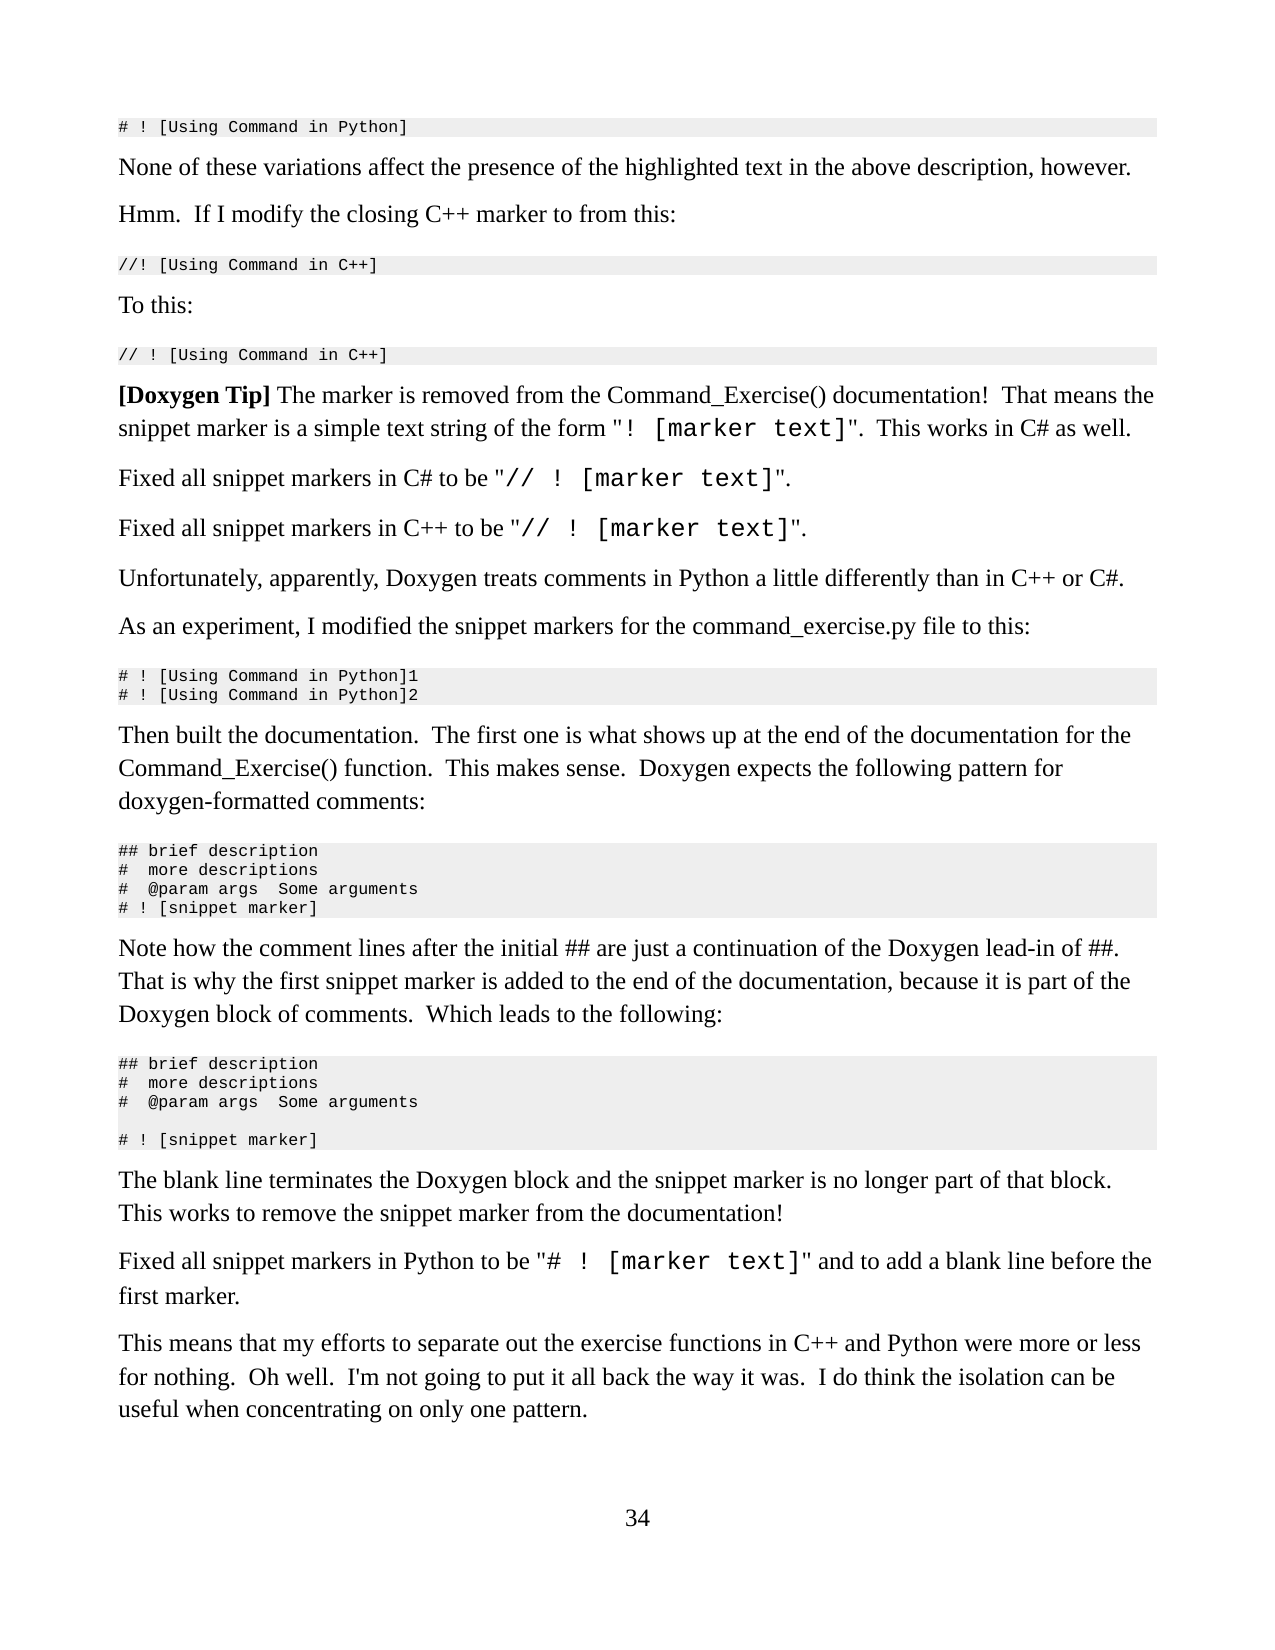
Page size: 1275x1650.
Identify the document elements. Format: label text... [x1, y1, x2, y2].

text Then built the documentation. The first one is what shows up at the end of the documentation for the Command_Exercise() function. This makes sense. Doxygen expects the following pattern for doxygen-formatted comments: [118, 720, 1157, 815]
text //! [Using Command in C++] [118, 256, 1157, 275]
text This means that my efforts to separate out the exercise functions in C++ and Python were more or less for nothing. Oh well. I'm not going to put it all back the way it was. I do think the isolation can be useful when concentrating on only one pattern. [118, 1328, 1157, 1423]
text Fixed all snippet markers in C# to be "// ! [marker text]". [118, 463, 1157, 494]
text # more descriptions [118, 862, 1157, 881]
text As an experiment, I modified the snippet markers for the command_exercise.py file to this: [118, 611, 1157, 640]
text ## brief description [118, 843, 1157, 862]
text Fixed all snippet markers in Python to be "# ! [marker text]" and to add a blank line before the first marker. [118, 1246, 1157, 1310]
text Fixed all snippet markers in C++ to be "// ! [marker text]". [118, 513, 1157, 544]
text [Doxygen Tip] The marker is removed from the Command_Exercise() documentation! That means the snippet marker is a simple text string of the form "! [marker text]". This works in C# as well. [118, 380, 1157, 444]
text # ! [Using Command in Python] [118, 118, 1157, 137]
text // ! [Using Command in C++] [118, 347, 1157, 365]
text # ! [Using Command in Python]2 [118, 686, 1157, 705]
text ## brief description [118, 1056, 1157, 1075]
text To this: [118, 290, 1157, 319]
text Unfortunately, apparently, Doxygen treats comments in Python a little differently than in C++ or C#. [118, 563, 1157, 592]
text # ! [snippet marker] [118, 899, 1157, 918]
text Note how the comment lines after the initial ## are just a continuation of the Doxygen lead-in of ##. That is why the first snippet marker is added to the end of the documentation, because it is part of the Doxygen block of comments. Which leads to the following: [118, 933, 1157, 1028]
text # ! [Using Command in Python]1 [118, 668, 1157, 686]
text Hmm. If I modify the closing C++ marker to from this: [118, 199, 1157, 228]
text # @param args Some arguments [118, 1094, 1157, 1112]
text # ! [snippet marker] [118, 1131, 1157, 1150]
text # more descriptions [118, 1075, 1157, 1094]
text # @param args Some arguments [118, 881, 1157, 899]
text None of these variations affect the presence of the highlighted text in the above description, however. [118, 152, 1157, 181]
text The blank line terminates the Doxygen block and the snippet marker is no longer part of that block. This works to remove the snippet marker from the documentation! [118, 1165, 1157, 1227]
